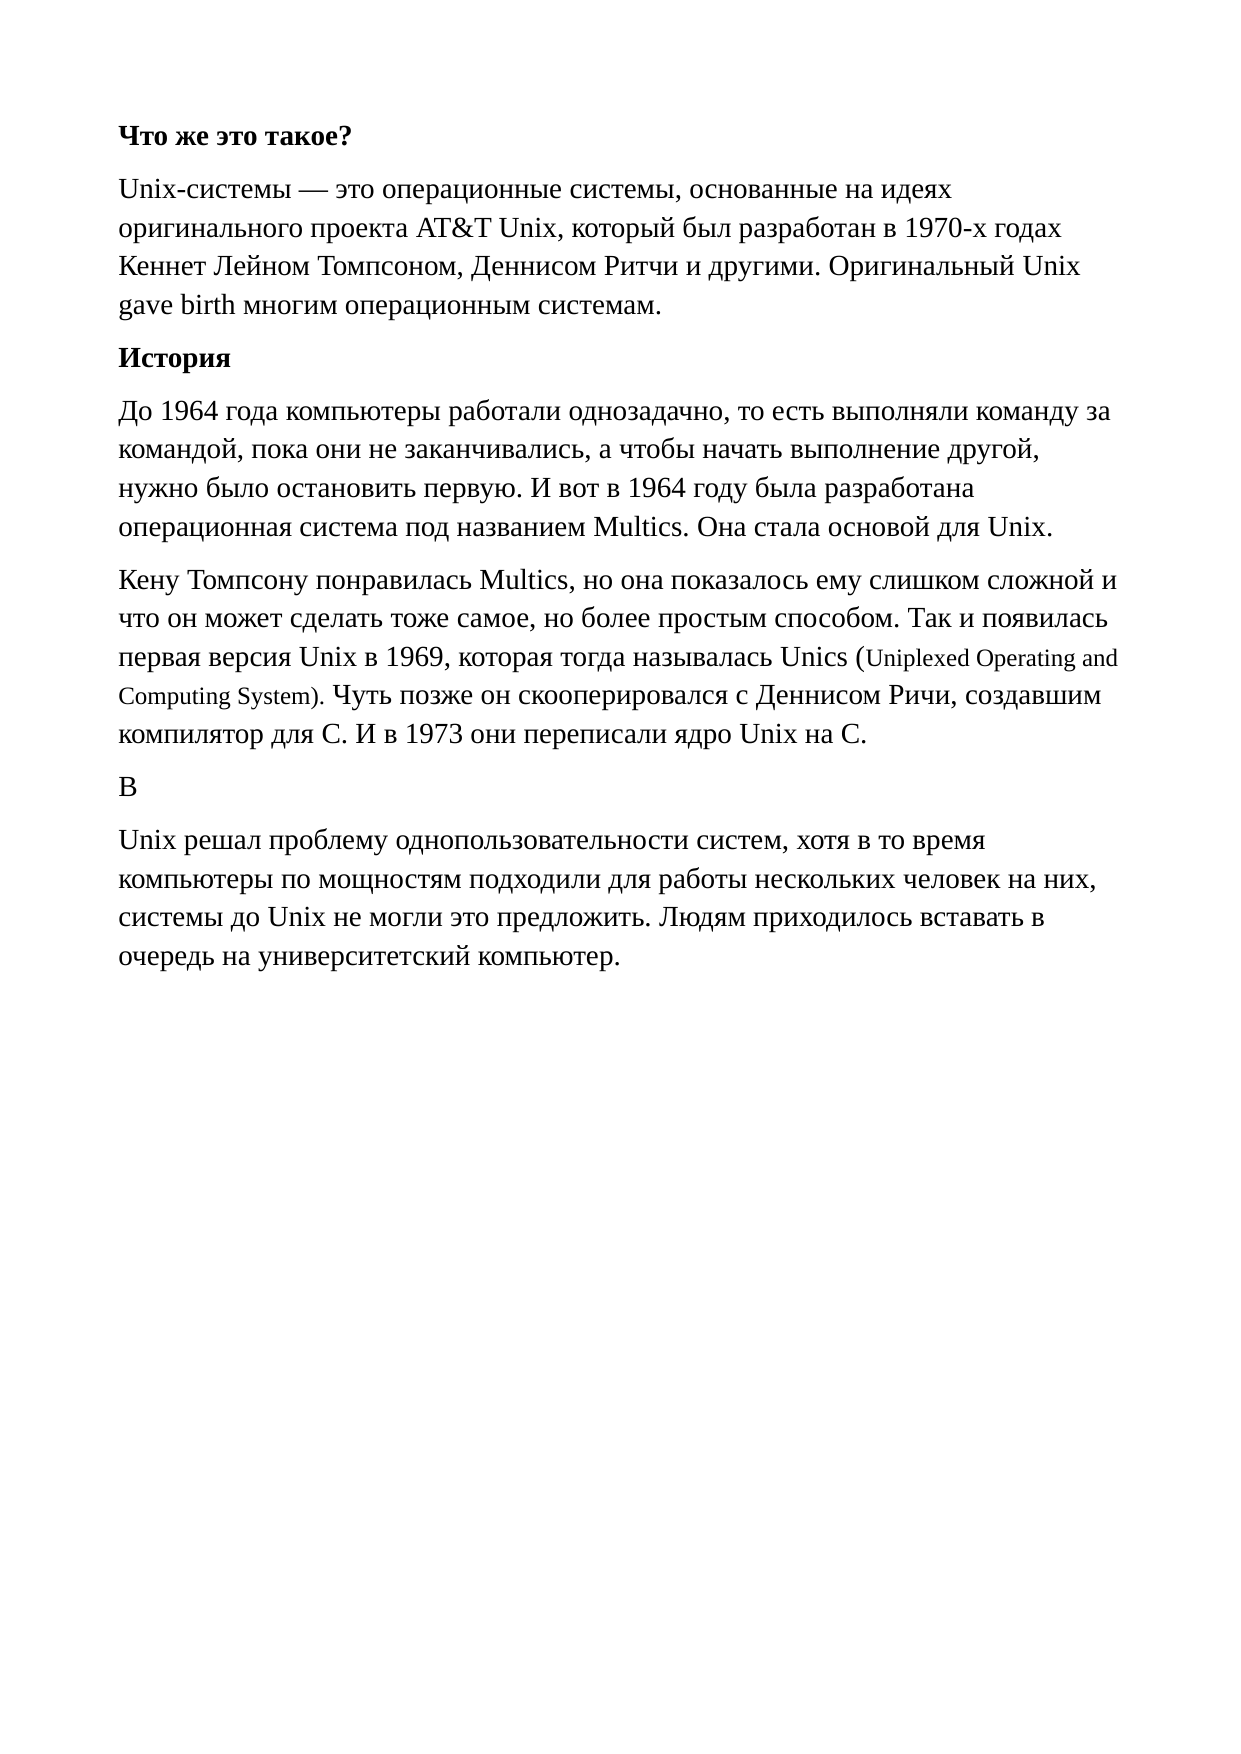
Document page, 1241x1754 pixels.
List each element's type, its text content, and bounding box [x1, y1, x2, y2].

text История [118, 340, 1122, 373]
text Unix-системы — это операционные системы, основанные на идеях оригинального проекта AT&T Unix, который был разработан в 1970-х годах Кеннет Лейном Томпсоном, Деннисом Ритчи и другими. Оригинальный Unix gave birth многим операционным системам. [118, 171, 1122, 320]
text В [118, 769, 1122, 803]
text Что же это такое? [118, 118, 1122, 152]
text До 1964 года компьютеры работали однозадачно, то есть выполняли команду за командой, пока они не заканчивались, а чтобы начать выполнение другой, нужно было остановить первую. И вот в 1964 году была разработана операционная система под названием Multics. Она стала основой для Unix. [118, 393, 1122, 542]
text Unix решал проблему однопользовательности систем, хотя в то время компьютеры по мощностям подходили для работы нескольких человек на них, системы до Unix не могли это предложить. Людям приходилось вставать в очередь на университетский компьютер. [118, 822, 1122, 971]
text Кену Томпсону понравилась Multics, но она показалось ему слишком сложной и что он может сделать тоже самое, но более простым способом. Так и появилась первая версия Unix в 1969, которая тогда называлась Unics (Uniplexed Operating and Computing System). Чуть позже он скооперировался с Деннисом Ричи, создавшим компилятор для C. И в 1973 они переписали ядро Unix на C. [118, 562, 1122, 749]
